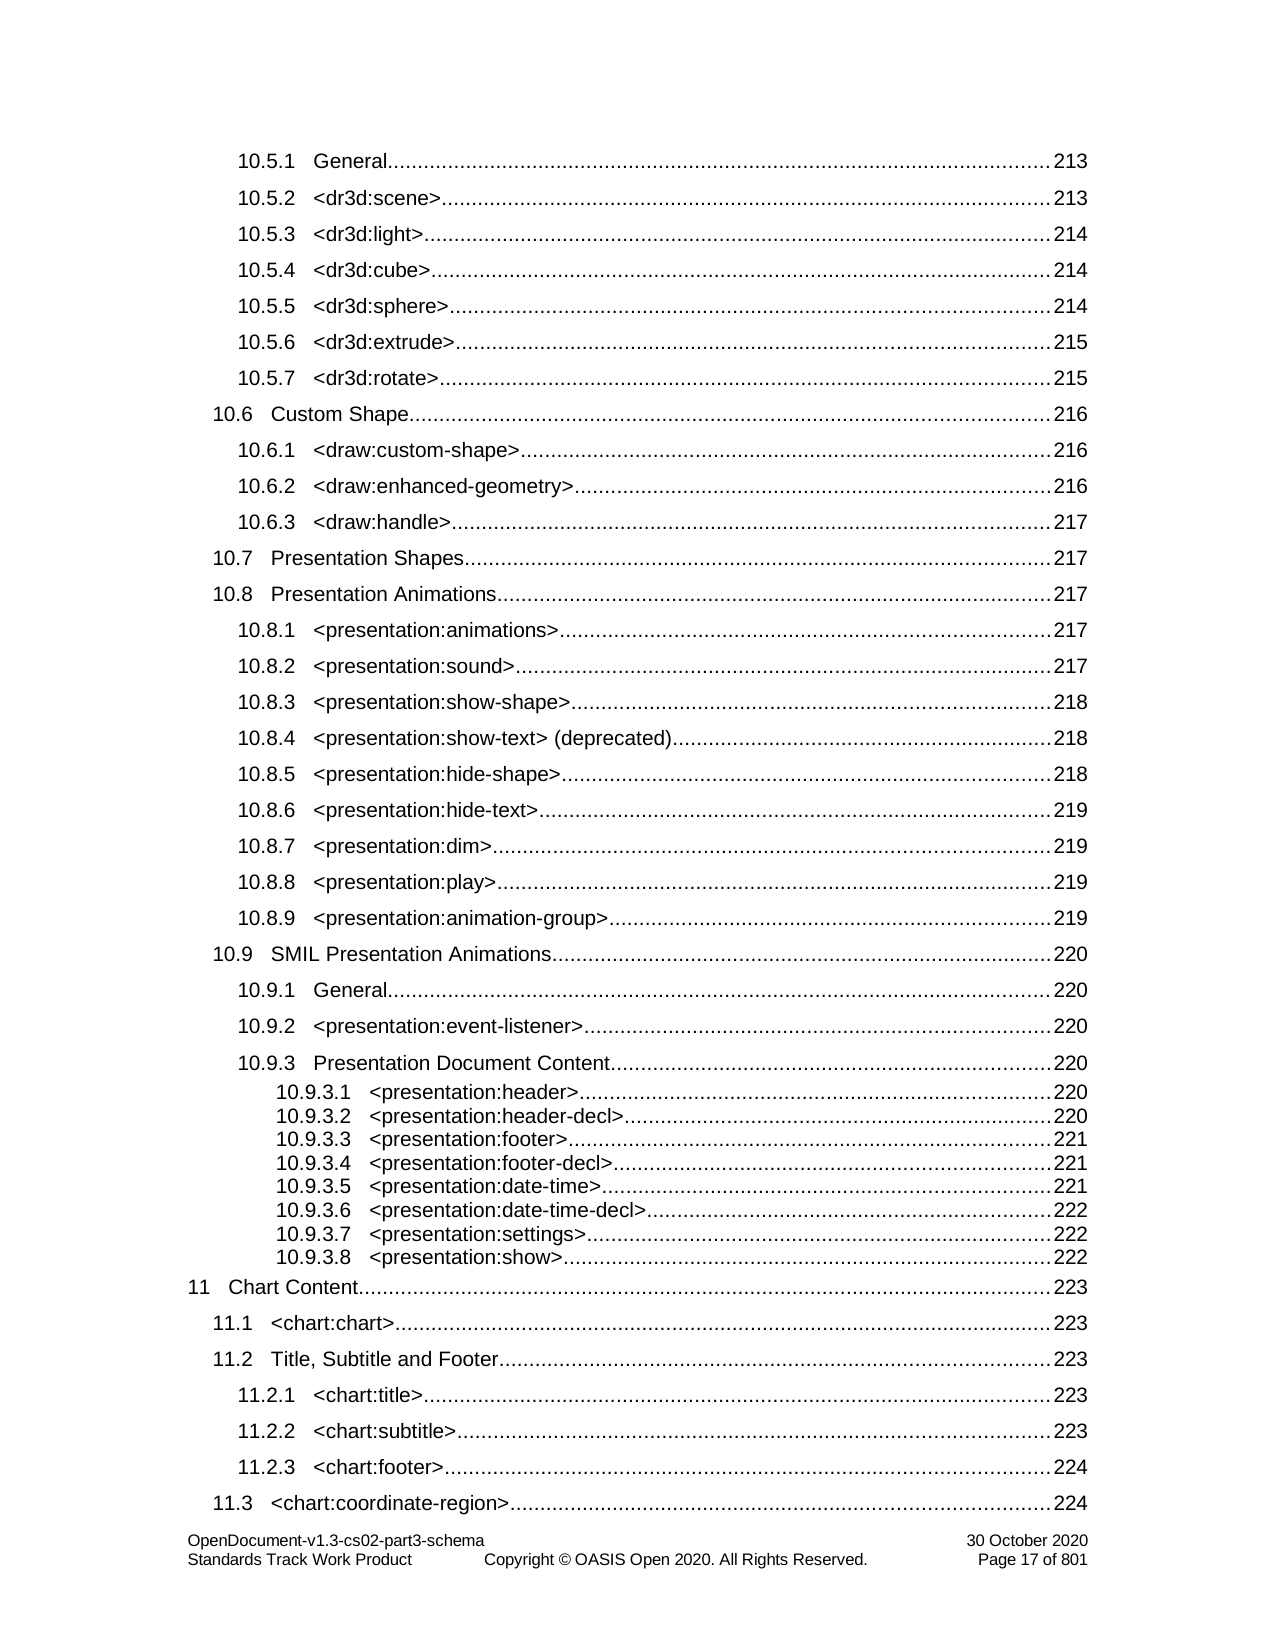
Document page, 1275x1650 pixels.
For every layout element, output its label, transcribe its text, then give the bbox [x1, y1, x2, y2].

text 10.8.6 <presentation:hide-text> 219 [237, 799, 1088, 822]
text 11.2.3 <chart:footer> 224 [237, 1456, 1088, 1479]
text 10.8.1 <presentation:animations> 217 [237, 618, 1088, 642]
text 11.2 Title, Subtitle and Footer 223 [212, 1347, 1088, 1371]
text 10.9.3.4 <presentation:footer-decl> 221 [276, 1151, 1088, 1175]
text 11.1 <chart:chart> 223 [212, 1311, 1088, 1335]
text 10.5.7 <dr3d:rotate> 215 [237, 366, 1088, 390]
text 10.8.8 <presentation:play> 219 [237, 871, 1088, 894]
text 10.9 SMIL Presentation Animations 220 [212, 943, 1088, 966]
text 10.5.5 <dr3d:sphere> 214 [237, 294, 1088, 318]
text 10.6 Custom Shape 216 [212, 402, 1088, 426]
text 10.8.3 <presentation:show-shape> 218 [237, 691, 1088, 714]
text 10.5.6 <dr3d:extrude> 215 [237, 330, 1088, 354]
text 10.9.3.1 <presentation:header> 220 [276, 1081, 1088, 1104]
text 10.8.4 <presentation:show-text> (deprecated) 218 [237, 727, 1088, 750]
text 10.9.3 Presentation Document Content 220 [237, 1051, 1088, 1074]
text 10.5.2 <dr3d:scene> 213 [237, 186, 1088, 209]
text 10.9.3.6 <presentation:date-time-decl> 222 [276, 1198, 1088, 1222]
text 10.8.9 <presentation:animation-group> 219 [237, 907, 1088, 930]
text 10.6.2 <draw:enhanced-geometry> 216 [237, 474, 1088, 498]
text 11 Chart Content 223 [187, 1275, 1088, 1299]
text 10.9.3.2 <presentation:header-decl> 220 [276, 1104, 1088, 1128]
text 11.3 <chart:coordinate-region> 224 [212, 1492, 1088, 1515]
text 10.9.3.5 <presentation:date-time> 221 [276, 1175, 1088, 1198]
text 10.5.3 <dr3d:light> 214 [237, 222, 1088, 246]
text 10.5.4 <dr3d:cube> 214 [237, 258, 1088, 282]
text 11.2.2 <chart:subtitle> 223 [237, 1419, 1088, 1443]
text 10.9.2 <presentation:event-listener> 220 [237, 1015, 1088, 1038]
text 10.9.1 General 220 [237, 979, 1088, 1002]
text 10.8.7 <presentation:dim> 219 [237, 835, 1088, 858]
text 11.2.1 <chart:title> 223 [237, 1383, 1088, 1407]
text 10.9.3.8 <presentation:show> 222 [276, 1246, 1088, 1269]
text 10.9.3.3 <presentation:footer> 221 [276, 1128, 1088, 1151]
text 10.5.1 General 213 [237, 150, 1088, 173]
text 10.8.2 <presentation:sound> 217 [237, 654, 1088, 678]
text 10.9.3.7 <presentation:settings> 222 [276, 1222, 1088, 1246]
text 10.8.5 <presentation:hide-shape> 218 [237, 763, 1088, 786]
text 10.7 Presentation Shapes 217 [212, 546, 1088, 570]
text 10.6.1 <draw:custom-shape> 216 [237, 438, 1088, 462]
text 10.6.3 <draw:handle> 217 [237, 510, 1088, 534]
text 10.8 Presentation Animations 217 [212, 582, 1088, 606]
